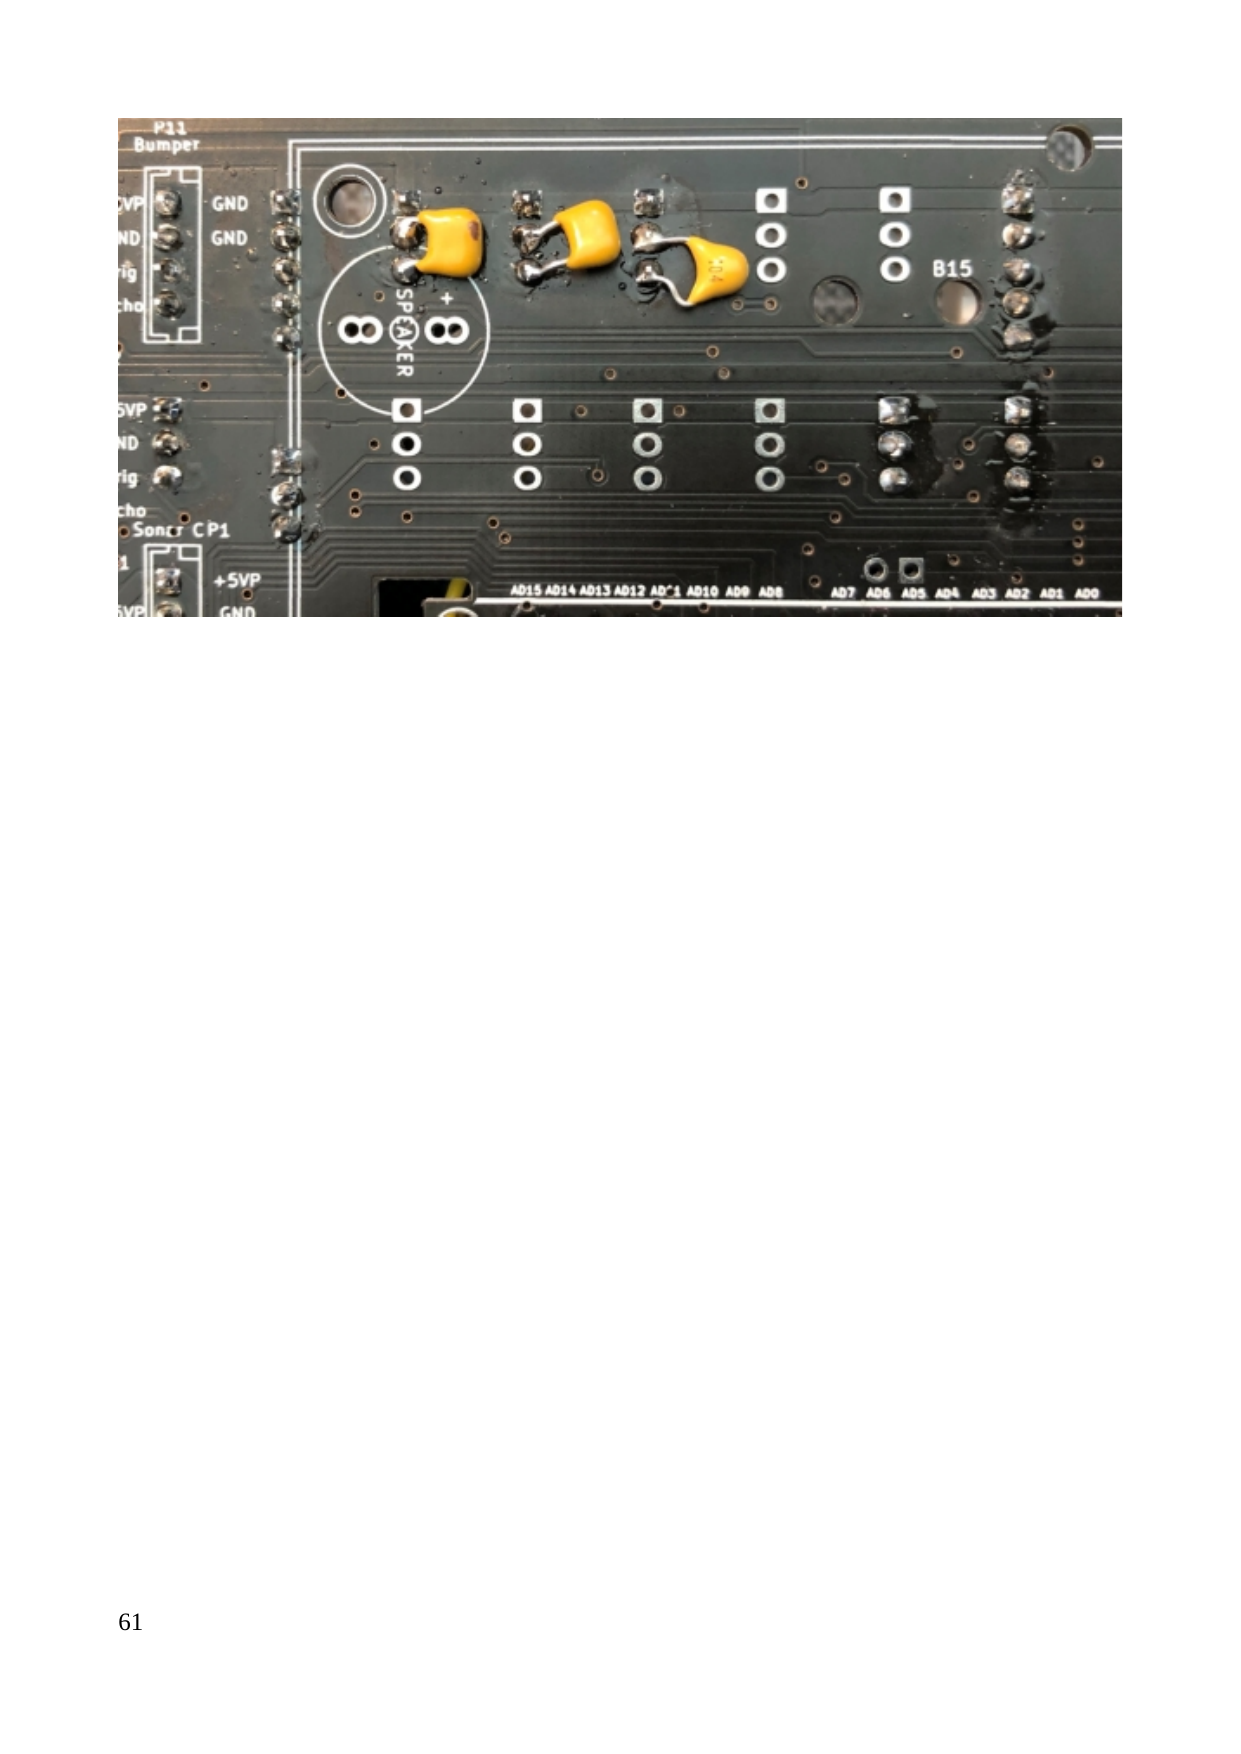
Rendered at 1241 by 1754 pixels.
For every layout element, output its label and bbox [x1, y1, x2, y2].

picture [118, 118, 1123, 617]
